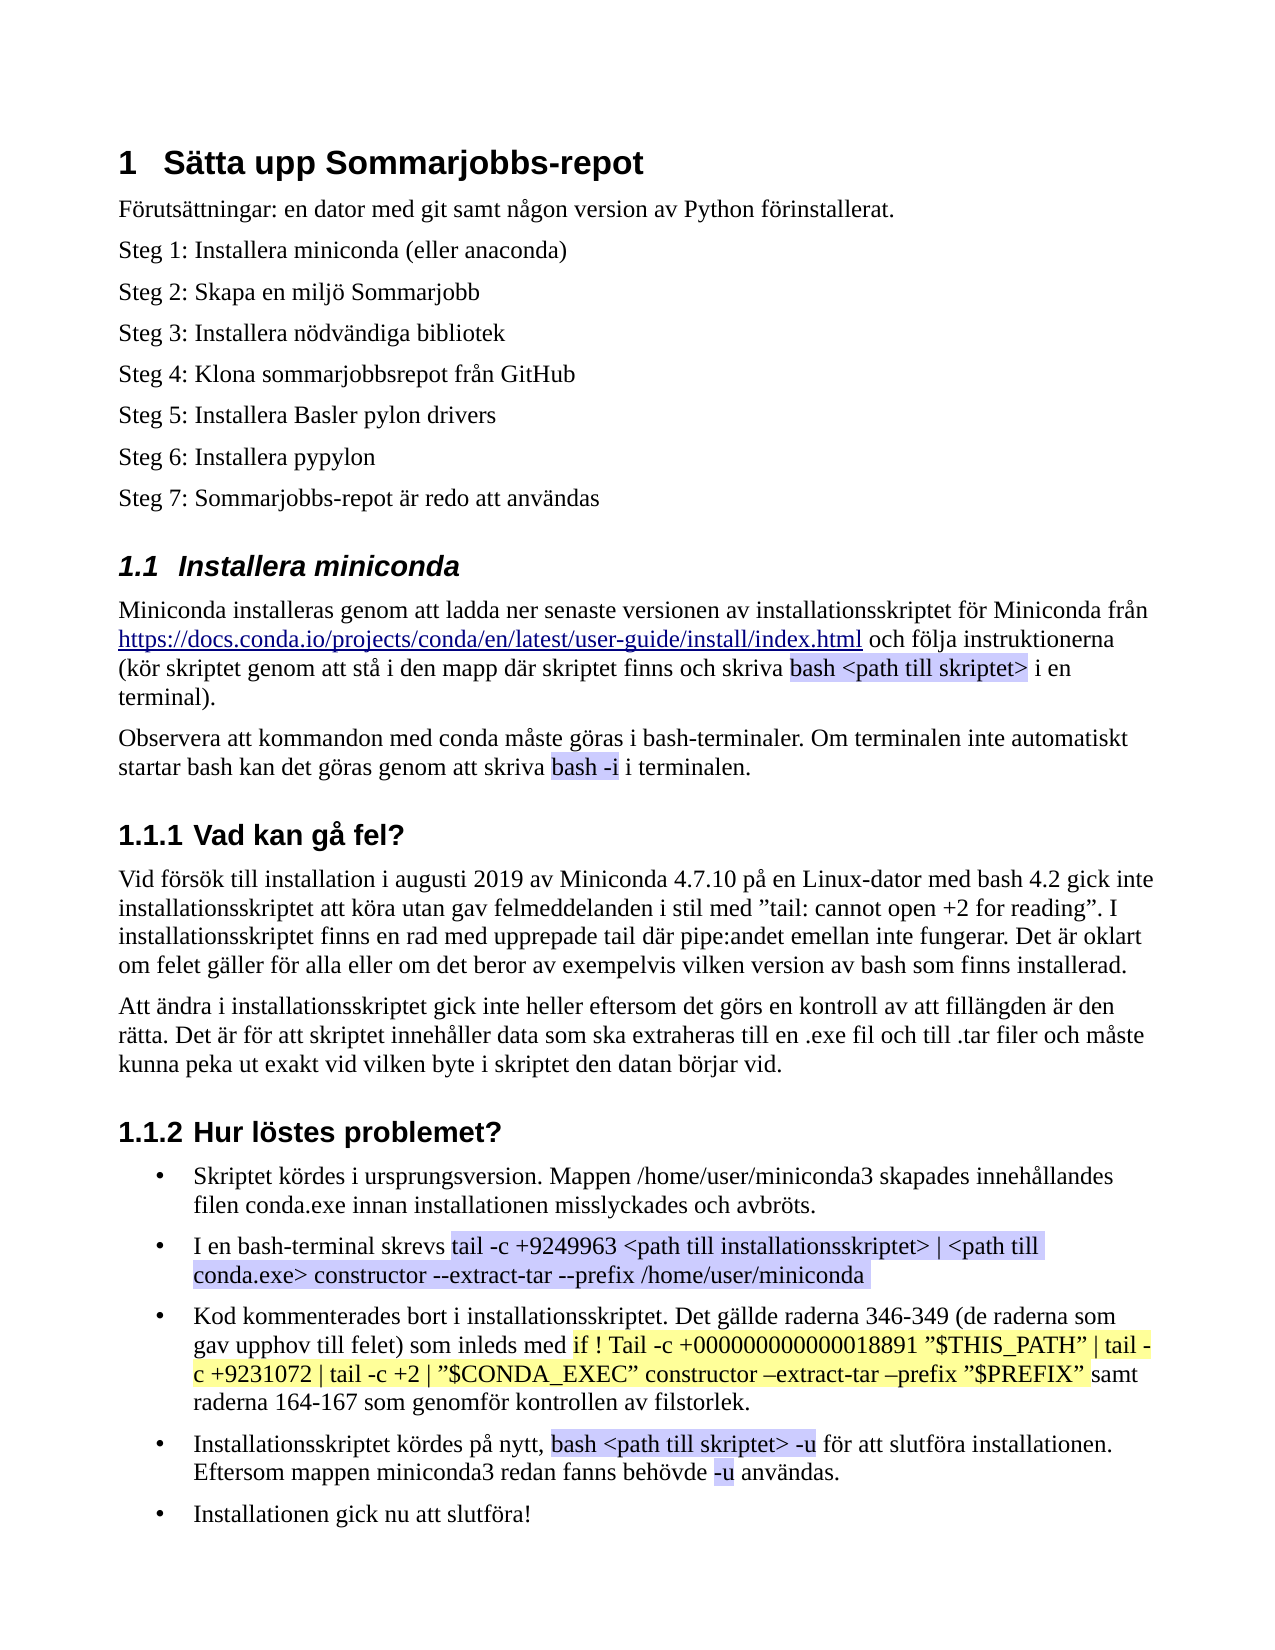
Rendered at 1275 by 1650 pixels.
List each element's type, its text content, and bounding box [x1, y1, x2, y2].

text Vid försök till installation i augusti 2019 av Miniconda 4.7.10 på en Linux-dator med bash 4.2 gick inte installationsskriptet att köra utan gav felmeddelanden i stil med ”tail: cannot open +2 for reading”. I installationsskriptet finns en rad med upprepade tail där pipe:andet emellan inte fungerar. Det är oklart om felet gäller för alla eller om det beror av exempelvis vilken version av bash som finns installerad. [118, 864, 1157, 979]
text Steg 1: Installera miniconda (eller anaconda) [118, 236, 1157, 264]
text Observera att kommandon med conda måste göras i bash-terminaler. Om terminalen inte automatiskt startar bash kan det göras genom att skriva bash -i i terminalen. [118, 723, 1157, 780]
text Steg 2: Skapa en miljö Sommarjobb [118, 277, 1157, 306]
list Kod kommenterades bort i installationsskriptet. Det gällde raderna 346-349 (de raderna som gav upphov till felet) som inleds med if ! Tail -c +000000000000018891 ”$THIS_PATH” | tail -c +9231072 | tail -c +2 | ”$CONDA_EXEC” constructor –extract-tar –prefix ”$PREFIX” samt raderna 164-167 som genomför kontrollen av filstorlek. [156, 1301, 1157, 1416]
list I en bash-terminal skrevs tail -c +9249963 <path till installationsskriptet> | <path till conda.exe> constructor --extract-tar --prefix /home/user/miniconda [156, 1231, 1157, 1289]
subtitle Vad kan gå fel? [118, 818, 1157, 851]
text Steg 5: Installera Basler pylon drivers [118, 401, 1157, 429]
text Förutsättningar: en dator med git samt någon version av Python förinstallerat. [118, 194, 1157, 223]
text Att ändra i installationsskriptet gick inte heller eftersom det görs en kontroll av att fillängden är den rätta. Det är för att skriptet innehåller data som ska extraheras till en .exe fil och till .tar filer och måste kunna peka ut exakt vid vilken byte i skriptet den datan börjar vid. [118, 991, 1157, 1078]
text Steg 3: Installera nödvändiga bibliotek [118, 318, 1157, 347]
list Installationen gick nu att slutföra! [156, 1499, 1157, 1527]
text Steg 4: Klona sommarjobbsrepot från GitHub [118, 359, 1157, 388]
subtitle Hur löstes problemet? [118, 1115, 1157, 1149]
list Skriptet kördes i ursprungsversion. Mappen /home/user/miniconda3 skapades innehållandes filen conda.exe innan installationen misslyckades och avbröts. [156, 1161, 1157, 1219]
subtitle Installera miniconda [118, 549, 1157, 583]
text Miniconda installeras genom att ladda ner senaste versionen av installationsskriptet för Miniconda från https://docs.conda.io/projects/conda/en/latest/user-guide/install/index.html och följa instruktionerna (kör skriptet genom att stå i den mapp där skriptet finns och skriva bash <path till skriptet> i en terminal). [118, 595, 1157, 710]
list Installationsskriptet kördes på nytt, bash <path till skriptet> -u för att slutföra installationen. Eftersom mappen miniconda3 redan fanns behövde -u användas. [156, 1429, 1157, 1486]
text Steg 6: Installera pypylon [118, 442, 1157, 471]
text Steg 7: Sommarjobbs-repot är redo att användas [118, 483, 1157, 512]
subtitle Sätta upp Sommarjobbs-repot [118, 143, 1157, 182]
